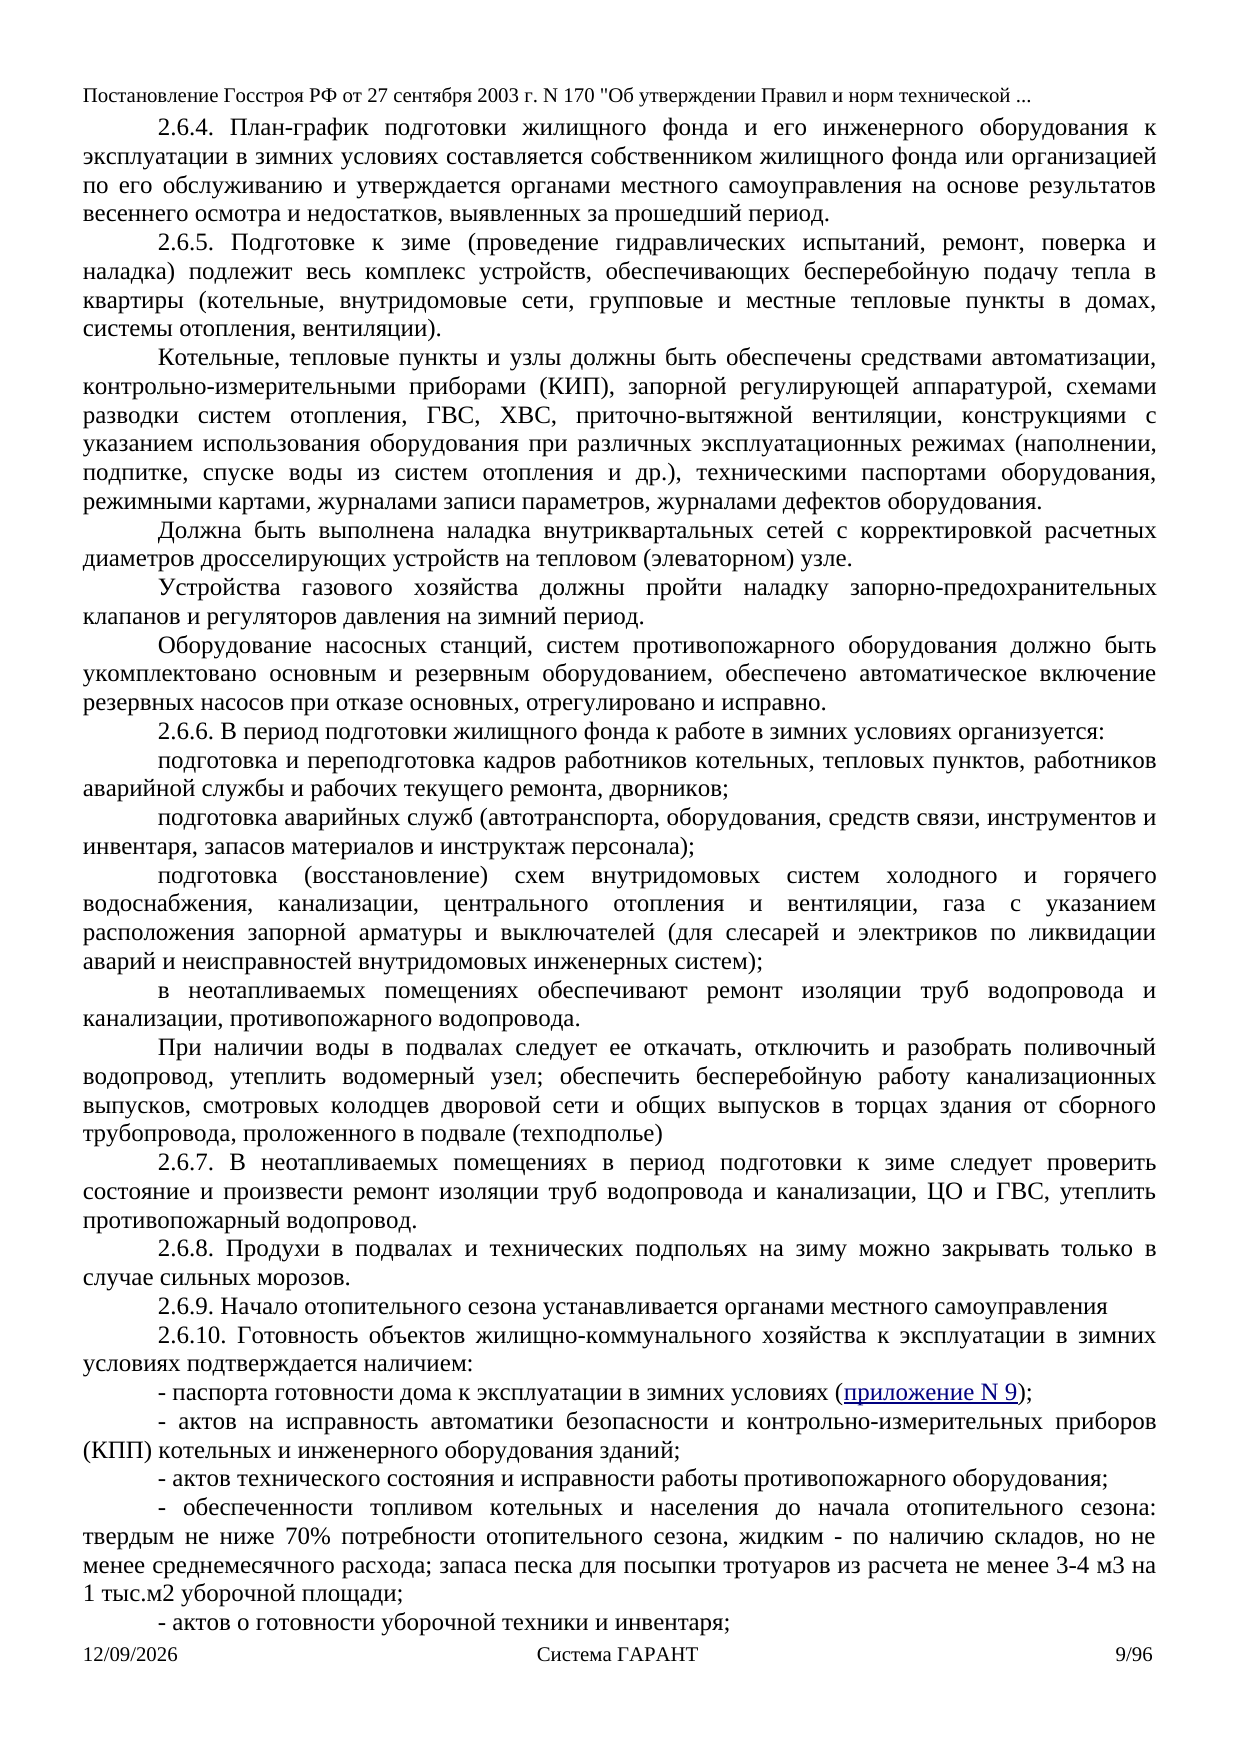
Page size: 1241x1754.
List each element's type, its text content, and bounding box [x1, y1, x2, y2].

text Должна быть выполнена наладка внутриквартальных сетей с корректировкой расчетных диаметров дросселирующих устройств на тепловом (элеваторном) узле. [83, 515, 1157, 572]
text - актов о готовности уборочной техники и инвентаря; [83, 1607, 1157, 1636]
text 2.6.7. В неотапливаемых помещениях в период подготовки к зиме следует проверить состояние и произвести ремонт изоляции труб водопровода и канализации, ЦО и ГВС, утеплить противопожарный водопровод. [83, 1147, 1157, 1233]
text 2.6.8. Продухи в подвалах и технических подпольях на зиму можно закрывать только в случае сильных морозов. [83, 1233, 1157, 1291]
text 2.6.9. Начало отопительного сезона устанавливается органами местного самоуправления [83, 1291, 1157, 1320]
text - паспорта готовности дома к эксплуатации в зимних условиях (приложение N 9); [83, 1377, 1157, 1406]
text подготовка (восстановление) схем внутридомовых систем холодного и горячего водоснабжения, канализации, центрального отопления и вентиляции, газа с указанием расположения запорной арматуры и выключателей (для слесарей и электриков по ликвидации аварий и неисправностей внутридомовых инженерных систем); [83, 860, 1157, 975]
text 2.6.10. Готовность объектов жилищно-коммунального хозяйства к эксплуатации в зимних условиях подтверждается наличием: [83, 1320, 1157, 1377]
text - актов технического состояния и исправности работы противопожарного оборудования; [83, 1463, 1157, 1492]
text подготовка аварийных служб (автотранспорта, оборудования, средств связи, инструментов и инвентаря, запасов материалов и инструктаж персонала); [83, 802, 1157, 860]
text Устройства газового хозяйства должны пройти наладку запорно-предохранительных клапанов и регуляторов давления на зимний период. [83, 572, 1157, 630]
text Оборудование насосных станций, систем противопожарного оборудования должно быть укомплектовано основным и резервным оборудованием, обеспечено автоматическое включение резервных насосов при отказе основных, отрегулировано и исправно. [83, 630, 1157, 716]
text в неотапливаемых помещениях обеспечивают ремонт изоляции труб водопровода и канализации, противопожарного водопровода. [83, 975, 1157, 1032]
text При наличии воды в подвалах следует ее откачать, отключить и разобрать поливочный водопровод, утеплить водомерный узел; обеспечить бесперебойную работу канализационных выпусков, смотровых колодцев дворовой сети и общих выпусков в торцах здания от сборного трубопровода, проложенного в подвале (техподполье) [83, 1032, 1157, 1147]
text 2.6.4. План-график подготовки жилищного фонда и его инженерного оборудования к эксплуатации в зимних условиях составляется собственником жилищного фонда или организацией по его обслуживанию и утверждается органами местного самоуправления на основе результатов весеннего осмотра и недостатков, выявленных за прошедший период. [83, 112, 1157, 227]
text - актов на исправность автоматики безопасности и контрольно-измерительных приборов (КПП) котельных и инженерного оборудования зданий; [83, 1406, 1157, 1463]
text 2.6.5. Подготовке к зиме (проведение гидравлических испытаний, ремонт, поверка и наладка) подлежит весь комплекс устройств, обеспечивающих бесперебойную подачу тепла в квартиры (котельные, внутридомовые сети, групповые и местные тепловые пункты в домах, системы отопления, вентиляции). [83, 227, 1157, 342]
text подготовка и переподготовка кадров работников котельных, тепловых пунктов, работников аварийной службы и рабочих текущего ремонта, дворников; [83, 745, 1157, 802]
text Котельные, тепловые пункты и узлы должны быть обеспечены средствами автоматизации, контрольно-измерительными приборами (КИП), запорной регулирующей аппаратурой, схемами разводки систем отопления, ГВС, ХВС, приточно-вытяжной вентиляции, конструкциями с указанием использования оборудования при различных эксплуатационных режимах (наполнении, подпитке, спуске воды из систем отопления и др.), техническими паспортами оборудования, режимными картами, журналами записи параметров, журналами дефектов оборудования. [83, 342, 1157, 515]
text - обеспеченности топливом котельных и населения до начала отопительного сезона: твердым не ниже 70% потребности отопительного сезона, жидким - по наличию складов, но не менее среднемесячного расхода; запаса песка для посыпки тротуаров из расчета не менее 3-4 м3 на 1 тыс.м2 уборочной площади; [83, 1492, 1157, 1607]
text 2.6.6. В период подготовки жилищного фонда к работе в зимних условиях организуется: [83, 716, 1157, 745]
